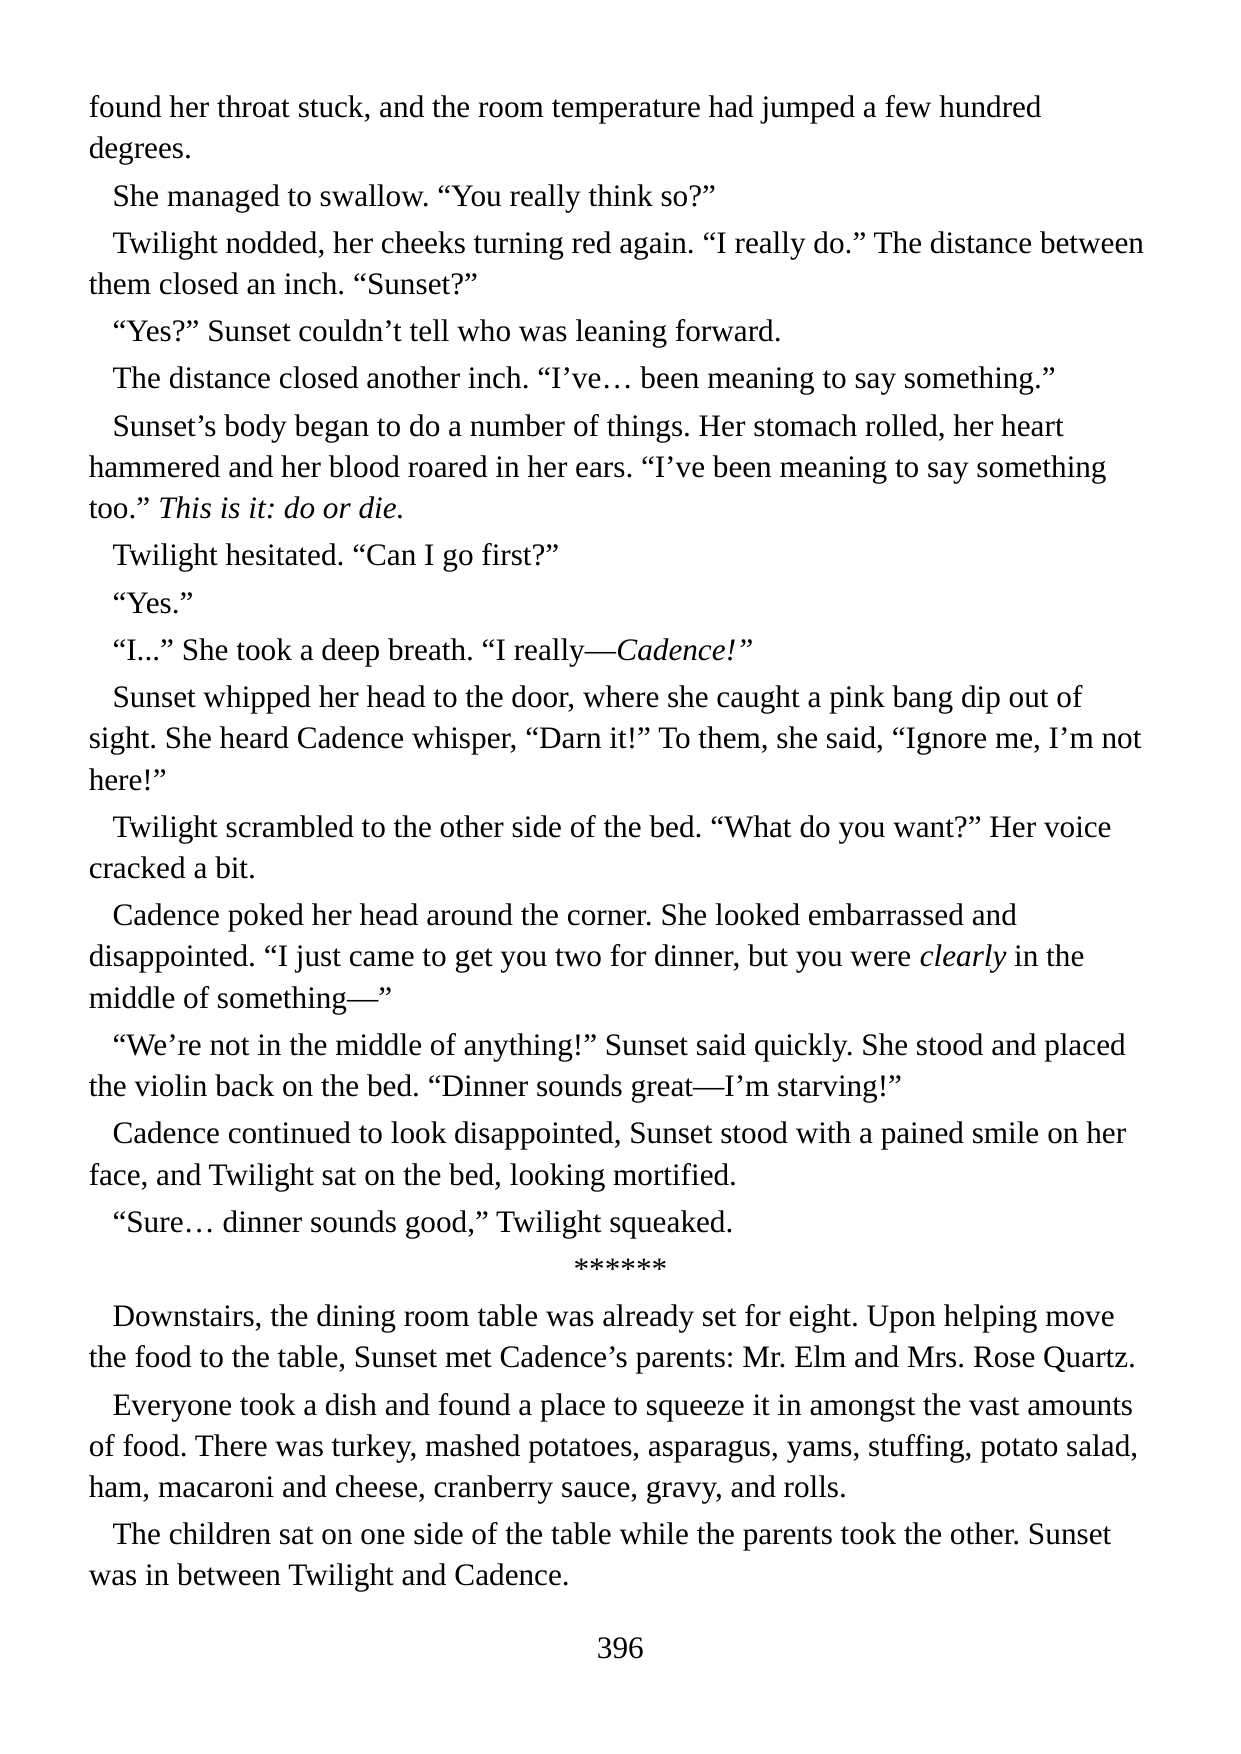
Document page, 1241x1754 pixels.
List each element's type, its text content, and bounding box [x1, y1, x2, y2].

text Cadence poked her head around the corner. She looked embarrassed and disappointed. “I just came to get you two for dinner, but you were clearly in the middle of something—” [88, 896, 1152, 1015]
text “I...” She took a deep breath. “I really—Cadence!” [88, 631, 1152, 667]
text Everyone took a dish and found a place to squeeze it in amongst the vast amounts of food. There was turkey, mashed potatoes, asparagus, yams, stuffing, potato salad, ham, macaroni and cheese, cranberry sauce, gravy, and rolls. [88, 1386, 1152, 1504]
text Cadence continued to look disappointed, Sunset stood with a pained smile on her face, and Twilight sat on the bed, looking mortified. [88, 1114, 1152, 1192]
text The distance closed another inch. “I’ve… been meaning to say something.” [88, 360, 1152, 396]
text She managed to swallow. “You really think so?” [88, 177, 1152, 213]
text “Yes?” Sunset couldn’t tell who was leaning forward. [88, 313, 1152, 348]
text ****** [88, 1250, 1152, 1286]
text Twilight scrambled to the other side of the bed. “What do you want?” Her voice cracked a bit. [88, 808, 1152, 885]
text Sunset whipped her head to the door, where she caught a pink bang dip out of sight. She heard Cadence whisper, “Darn it!” To them, she said, “Ignore me, I’m not here!” [88, 678, 1152, 797]
text Twilight hesitated. “Can I go first?” [88, 537, 1152, 573]
text Twilight nodded, her cheeks turning red again. “I really do.” The distance between them closed an inch. “Sunset?” [88, 224, 1152, 301]
text found her throat stuck, and the room temperature had jumped a few hundred degrees. [88, 88, 1152, 166]
text Sunset’s body began to do a number of things. Her stomach rolled, her heart hammered and her blood roared in her ears. “I’ve been meaning to say something too.” This is it: do or die. [88, 407, 1152, 525]
text “Yes.” [88, 584, 1152, 620]
text “Sure… dinner sounds good,” Twilight squeaked. [88, 1203, 1152, 1239]
text “We’re not in the middle of anything!” Sunset said quickly. She stood and placed the violin back on the bed. “Dinner sounds great—I’m starving!” [88, 1026, 1152, 1103]
text Downstairs, the dining room table was already set for eight. Upon helping move the food to the table, Sunset met Cadence’s parents: Mr. Elm and Mrs. Rose Quartz. [88, 1297, 1152, 1374]
text The children sat on one side of the table while the parents took the other. Sunset was in between Twilight and Cadence. [88, 1515, 1152, 1593]
